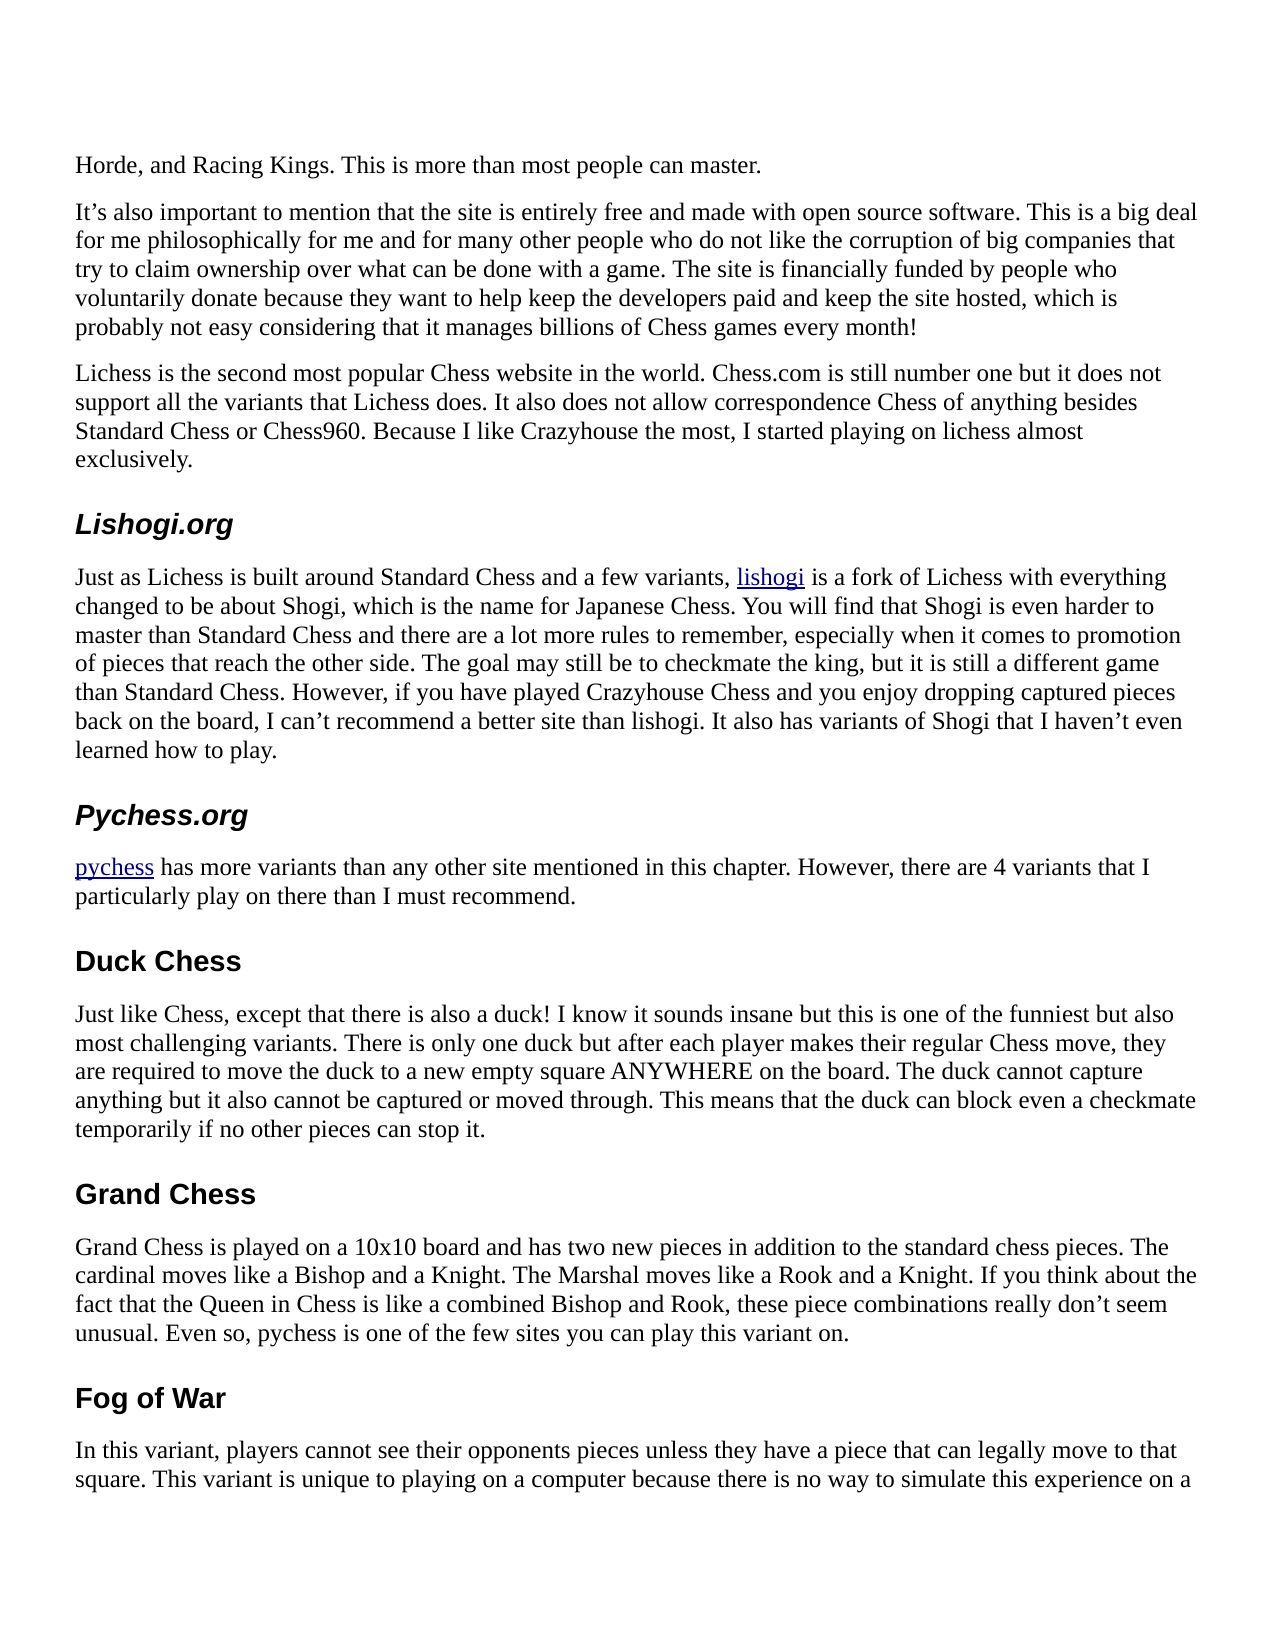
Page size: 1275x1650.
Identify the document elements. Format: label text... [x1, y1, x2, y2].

text In this variant, players cannot see their opponents pieces unless they have a piece that can legally move to that square. This variant is unique to playing on a computer because there is no way to simulate this experience on a [75, 1436, 1200, 1493]
subtitle Grand Chess [75, 1177, 1200, 1210]
text Grand Chess is played on a 10x10 board and has two new pieces in addition to the standard chess pieces. The cardinal moves like a Bishop and a Knight. The Marshal moves like a Rook and a Knight. If you think about the fact that the Queen in Chess is like a combined Bishop and Rook, these piece combinations really don’t seem unusual. Even so, pychess is one of the few sites you can play this variant on. [75, 1232, 1200, 1347]
subtitle Duck Chess [75, 944, 1200, 977]
text Just as Lichess is built around Standard Chess and a few variants, lishogi is a fork of Lichess with everything changed to be about Shogi, which is the name for Japanese Chess. You will find that Shogi is even harder to master than Standard Chess and there are a lot more rules to remember, especially when it comes to promotion of pieces that reach the other side. The goal may still be to checkmate the king, but it is still a different game than Standard Chess. However, if you have played Crazyhouse Chess and you enjoy dropping captured pieces back on the board, I can’t recommend a better site than lishogi. It also has variants of Shogi that I haven’t even learned how to play. [75, 562, 1200, 763]
subtitle Fog of War [75, 1381, 1200, 1414]
subtitle Lishogi.org [75, 507, 1200, 541]
text Horde, and Racing Kings. This is more than most people can master. [75, 150, 1200, 179]
text It’s also important to mention that the site is entirely free and made with open source software. This is a big deal for me philosophically for me and for many other people who do not like the corruption of big companies that try to claim ownership over what can be done with a game. The site is financially funded by people who voluntarily donate because they want to help keep the developers paid and keep the site hosted, which is probably not easy considering that it manages billions of Chess games every month! [75, 197, 1200, 340]
text pychess has more variants than any other site mentioned in this chapter. However, there are 4 variants that I particularly play on there than I must recommend. [75, 852, 1200, 910]
text Lichess is the second most popular Chess website in the world. Chess.com is still number one but it does not support all the variants that Lichess does. It also does not allow correspondence Chess of anything besides Standard Chess or Chess960. Because I like Crazyhouse the most, I started playing on lichess almost exclusively. [75, 358, 1200, 473]
subtitle Pychess.org [75, 797, 1200, 831]
text Just like Chess, except that there is also a duck! I know it sounds insane but this is one of the funniest but also most challenging variants. There is only one duck but after each player makes their regular Chess move, they are required to move the duck to a new empty square ANYWHERE on the board. The duck cannot capture anything but it also cannot be captured or moved through. This means that the duck can block even a checkmate temporarily if no other pieces can stop it. [75, 999, 1200, 1143]
